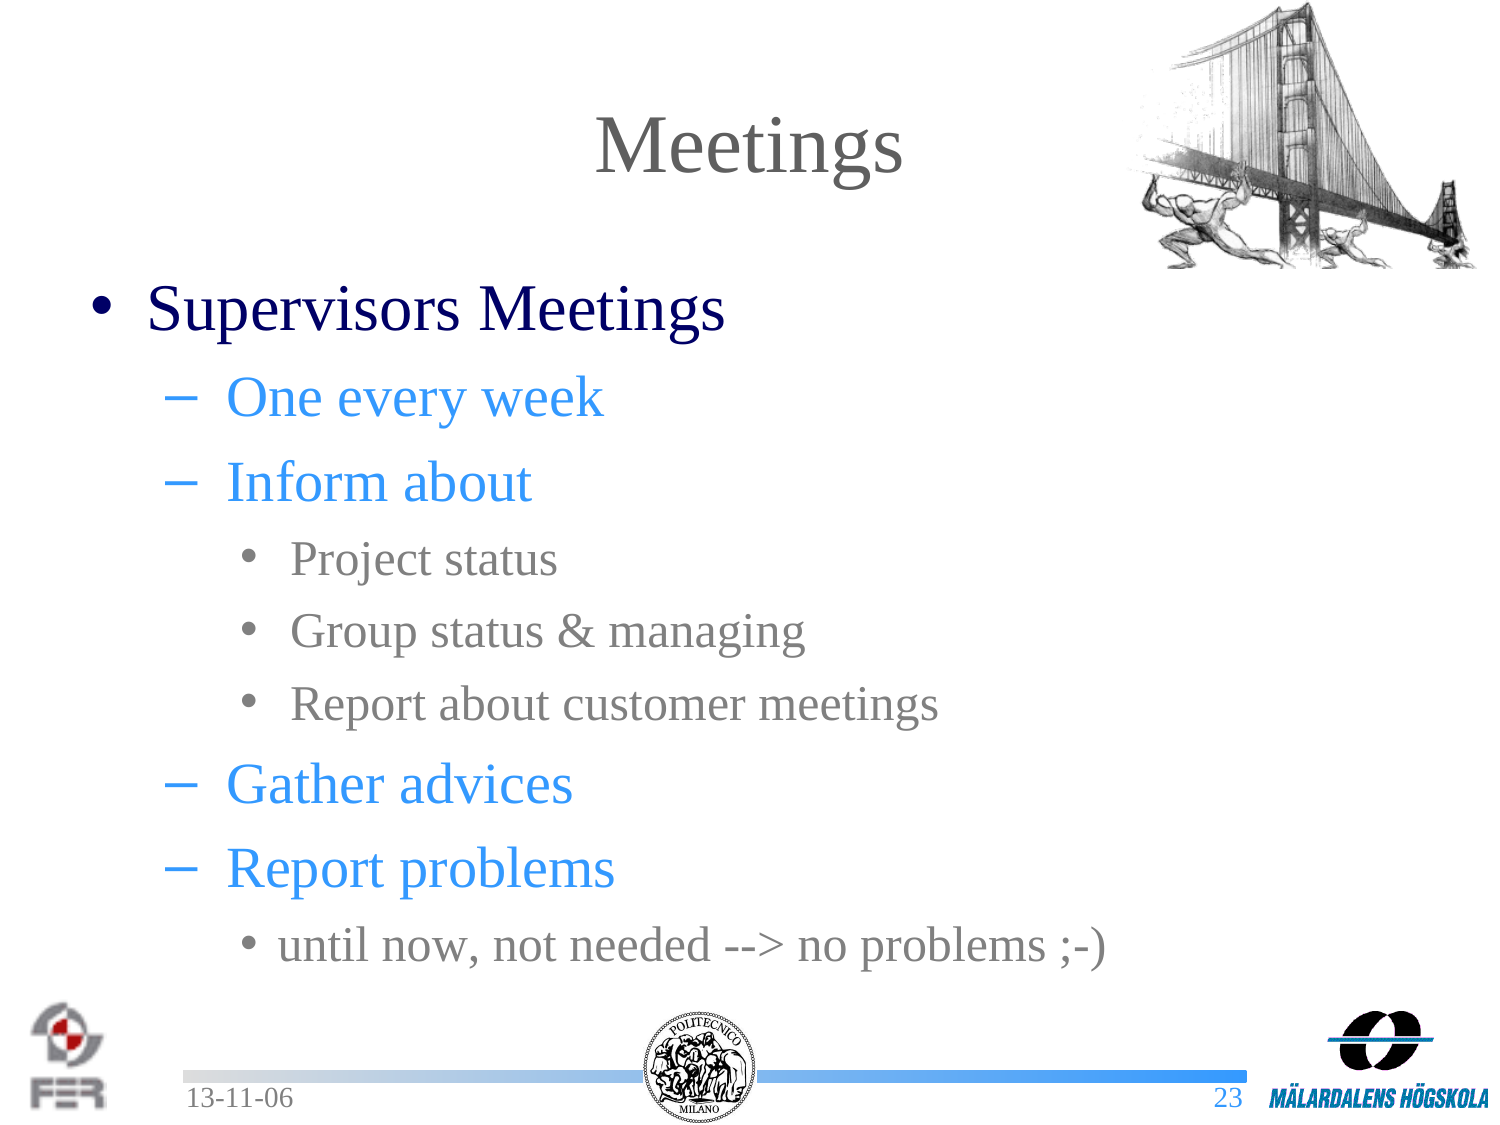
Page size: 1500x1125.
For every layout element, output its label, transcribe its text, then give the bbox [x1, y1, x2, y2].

picture [1435, 1096, 1441, 1104]
text_box 13-11-06 [171, 1070, 396, 1114]
picture [1122, 0, 1477, 269]
picture [1269, 1011, 1488, 1108]
picture [29, 987, 107, 1125]
text_box [1186, 1070, 1258, 1114]
picture [1368, 1093, 1374, 1104]
picture [1454, 1091, 1459, 1108]
list Supervisors Meetings One every week Inform about Project status Group status & managing Report about customer meetings Gather advices Report problems until now, not needed --> no problems ;-) [75, 256, 1426, 1000]
title Meetings [75, 45, 1122, 233]
picture [643, 1011, 757, 1123]
